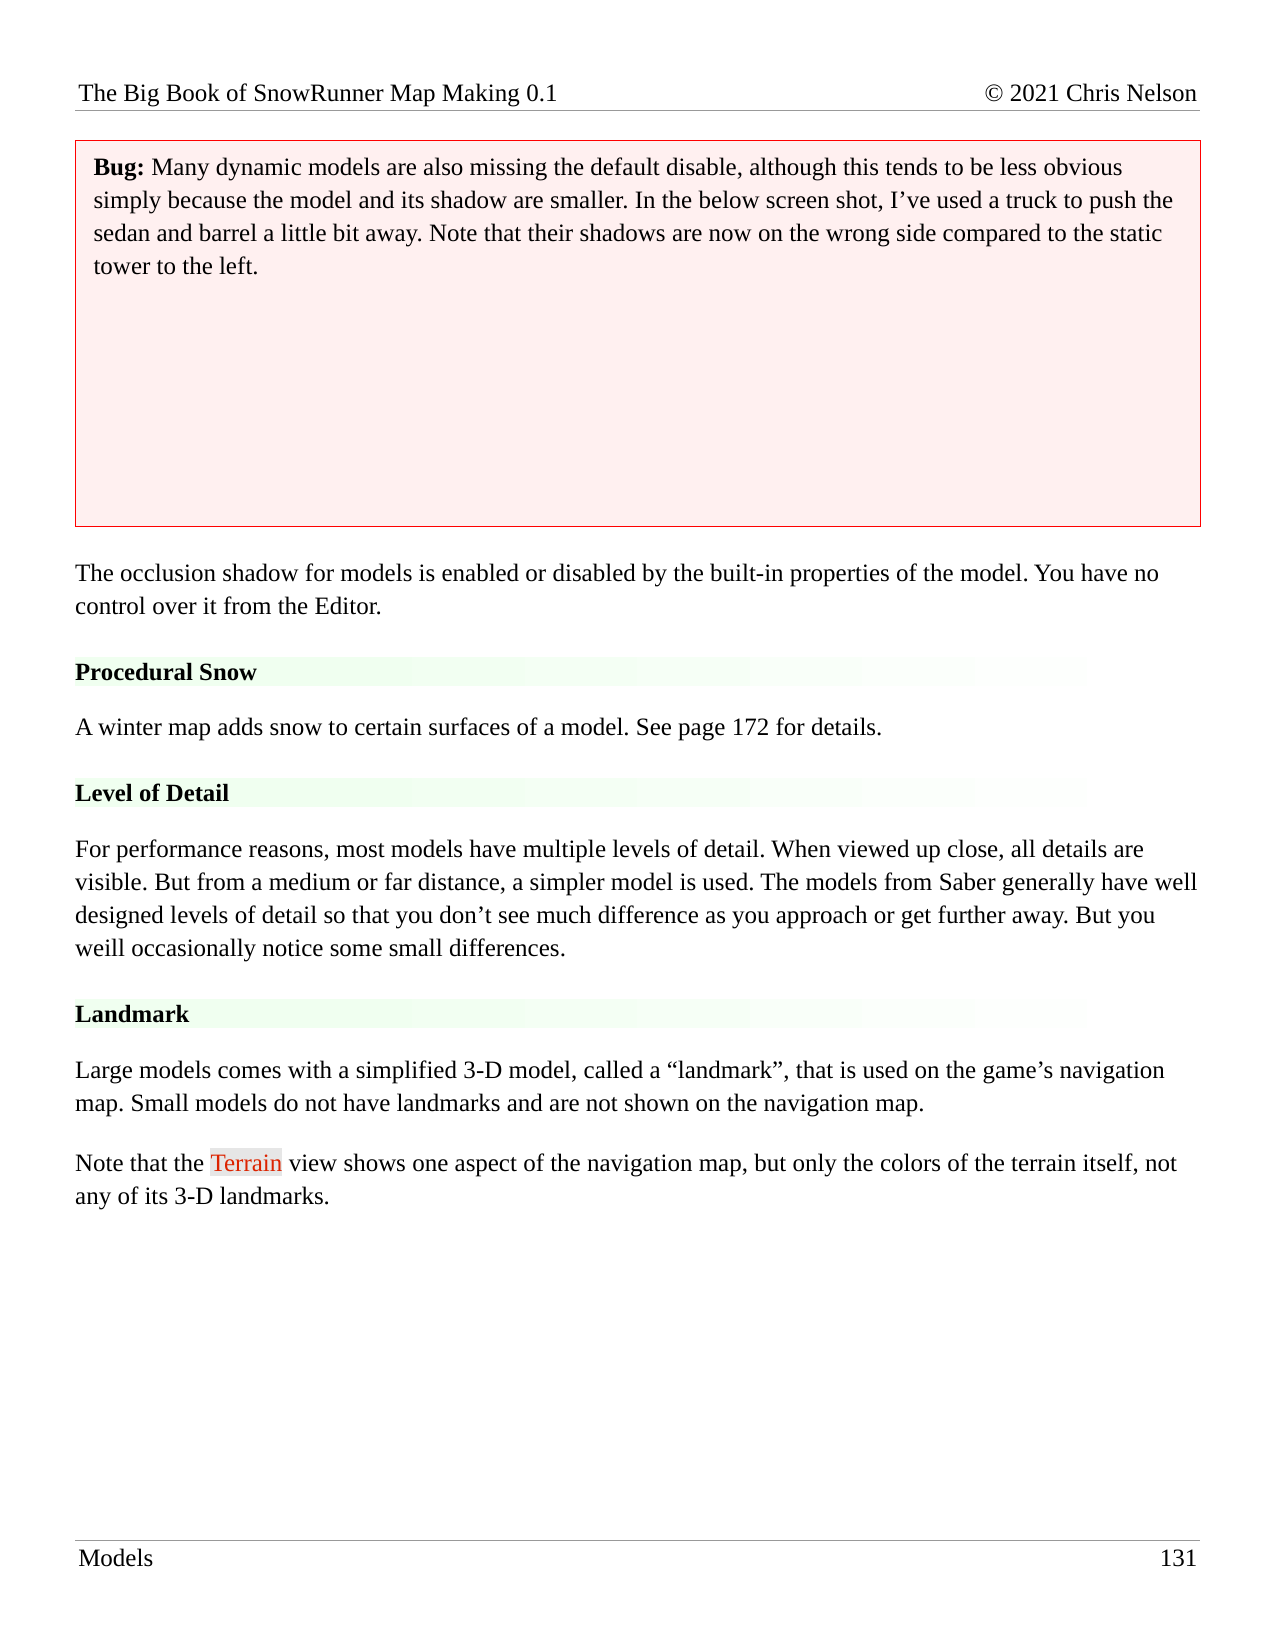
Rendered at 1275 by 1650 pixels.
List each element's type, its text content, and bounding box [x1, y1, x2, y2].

subtitle Landmark [75, 999, 1200, 1028]
list Many dynamic models are also missing the default disable, although this tends to be less obvious simply because the model and its shadow are smaller. In the below screen shot, I’ve used a truck to push the sedan and barrel a little bit away. Note that their shadows are now on the wrong side compared to the static tower to the left. [76, 141, 1200, 280]
text Note that the Terrain view shows one aspect of the navigation map, but only the colors of the terrain itself, not any of its 3‑D landmarks. [75, 1148, 1200, 1209]
text For performance reasons, most models have multiple levels of detail. When viewed up close, all details are visible. But from a medium or far distance, a simpler model is used. The models from Saber generally have well designed levels of detail so that you don’t see much difference as you approach or get further away. But you weill occasionally notice some small differences. [75, 834, 1200, 962]
subtitle Procedural Snow [75, 657, 1200, 686]
text The occlusion shadow for models is enabled or disabled by the built-in properties of the model. You have no control over it from the Editor. [75, 558, 1200, 620]
subtitle Level of Detail [75, 778, 1200, 807]
text Large models comes with a simplified 3‑D model, called a “landmark”, that is used on the game’s navigation map. Small models do not have landmarks and are not shown on the navigation map. [75, 1055, 1200, 1116]
text A winter map adds snow to certain surfaces of a model. See page 172 for details. [75, 712, 1200, 741]
